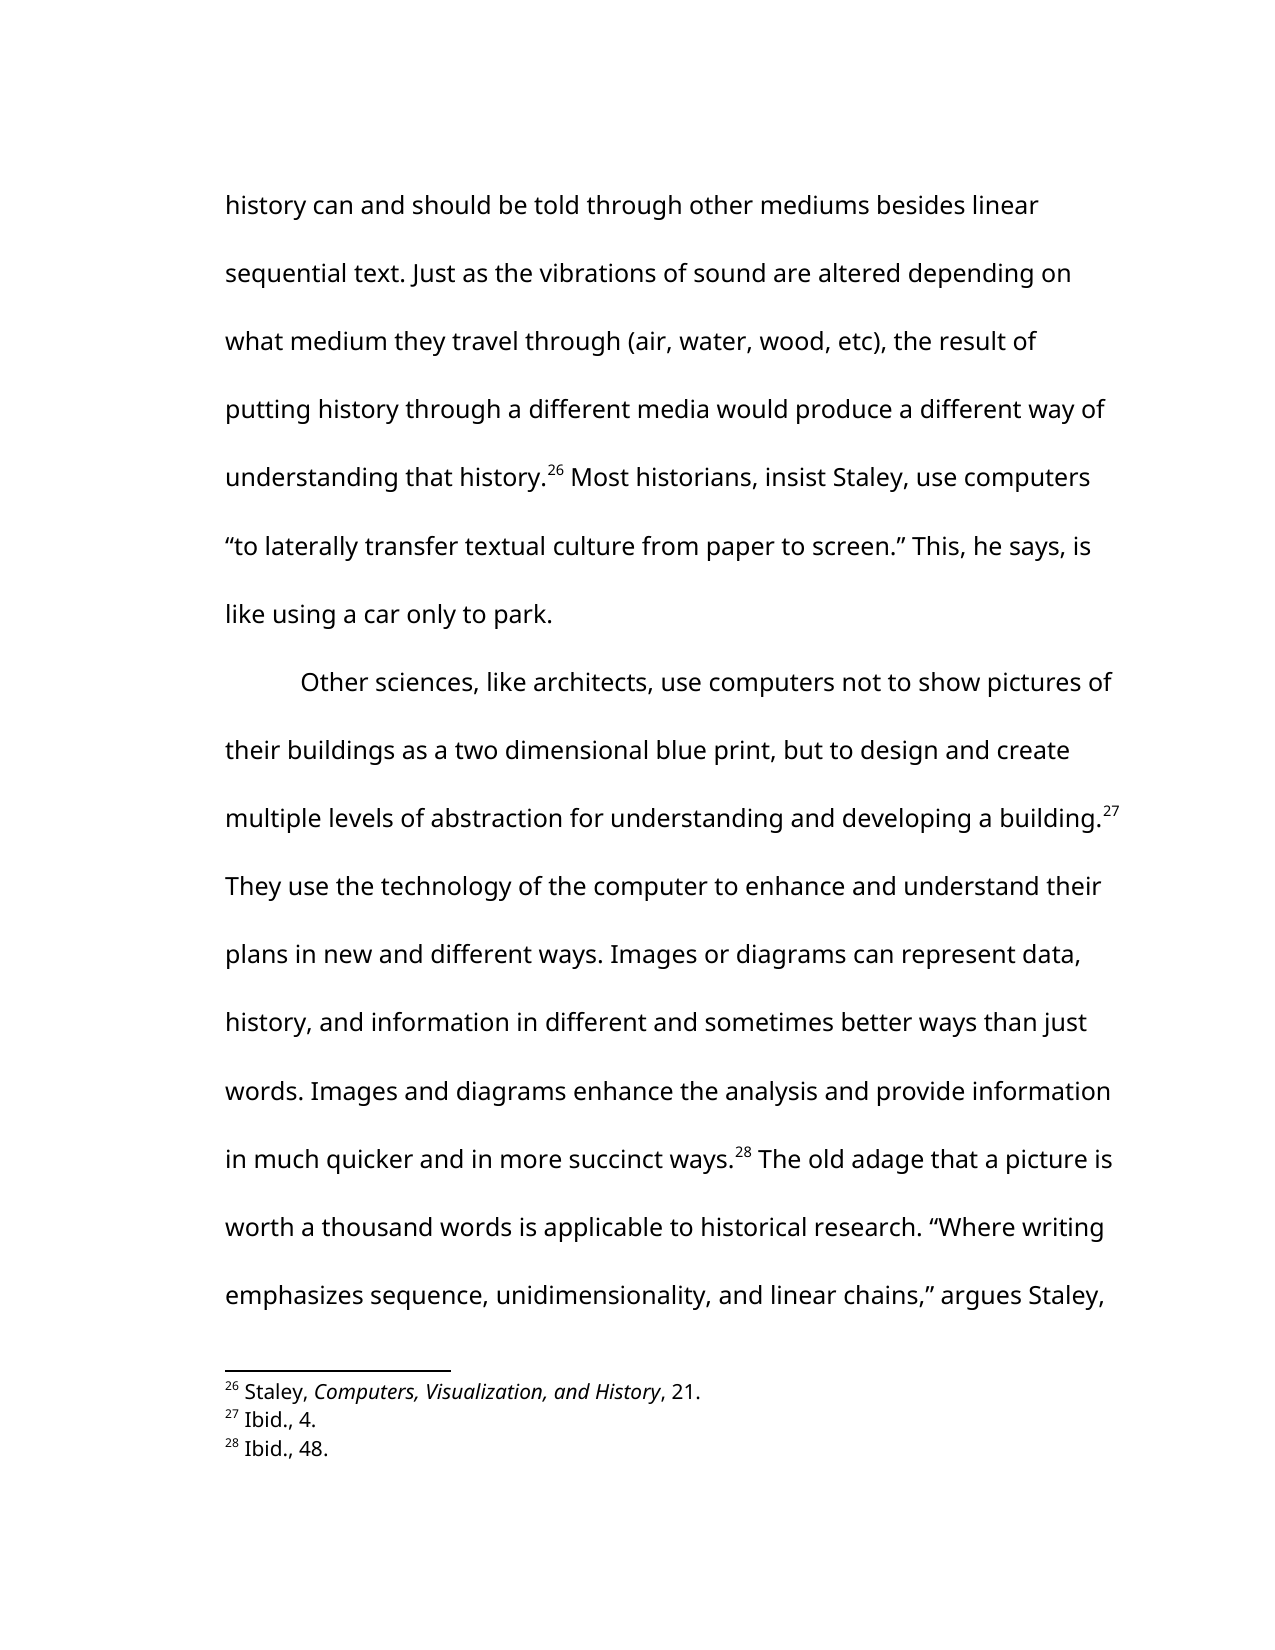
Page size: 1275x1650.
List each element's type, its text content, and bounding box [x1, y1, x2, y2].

text Other sciences, like architects, use computers not to show pictures of their buildings as a two dimensional blue print, but to design and create multiple levels of abstraction for understanding and developing a building. They use the technology of the computer to enhance and understand their plans in new and different ways. Images or diagrams can represent data, history, and information in different and sometimes better ways than just words. Images and diagrams enhance the analysis and provide information in much quicker and in more succinct ways. The old adage that a picture is worth a thousand words is applicable to historical research. “Where writing emphasizes sequence, unidimensionality, and linear chains,” argues Staley, [225, 664, 1125, 1312]
text history can and should be told through other mediums besides linear sequential text. Just as the vibrations of sound are altered depending on what medium they travel through (air, water, wood, etc), the result of putting history through a different media would produce a different way of understanding that history. Most historians, insist Staley, use computers “to laterally transfer textual culture from paper to screen.” This, he says, is like using a car only to park. [225, 187, 1125, 630]
text Ibid., 48. [225, 1434, 1125, 1462]
text Staley, Computers, Visualization, and History, 21. [225, 1377, 1125, 1406]
text Ibid., 4. [225, 1406, 1125, 1434]
